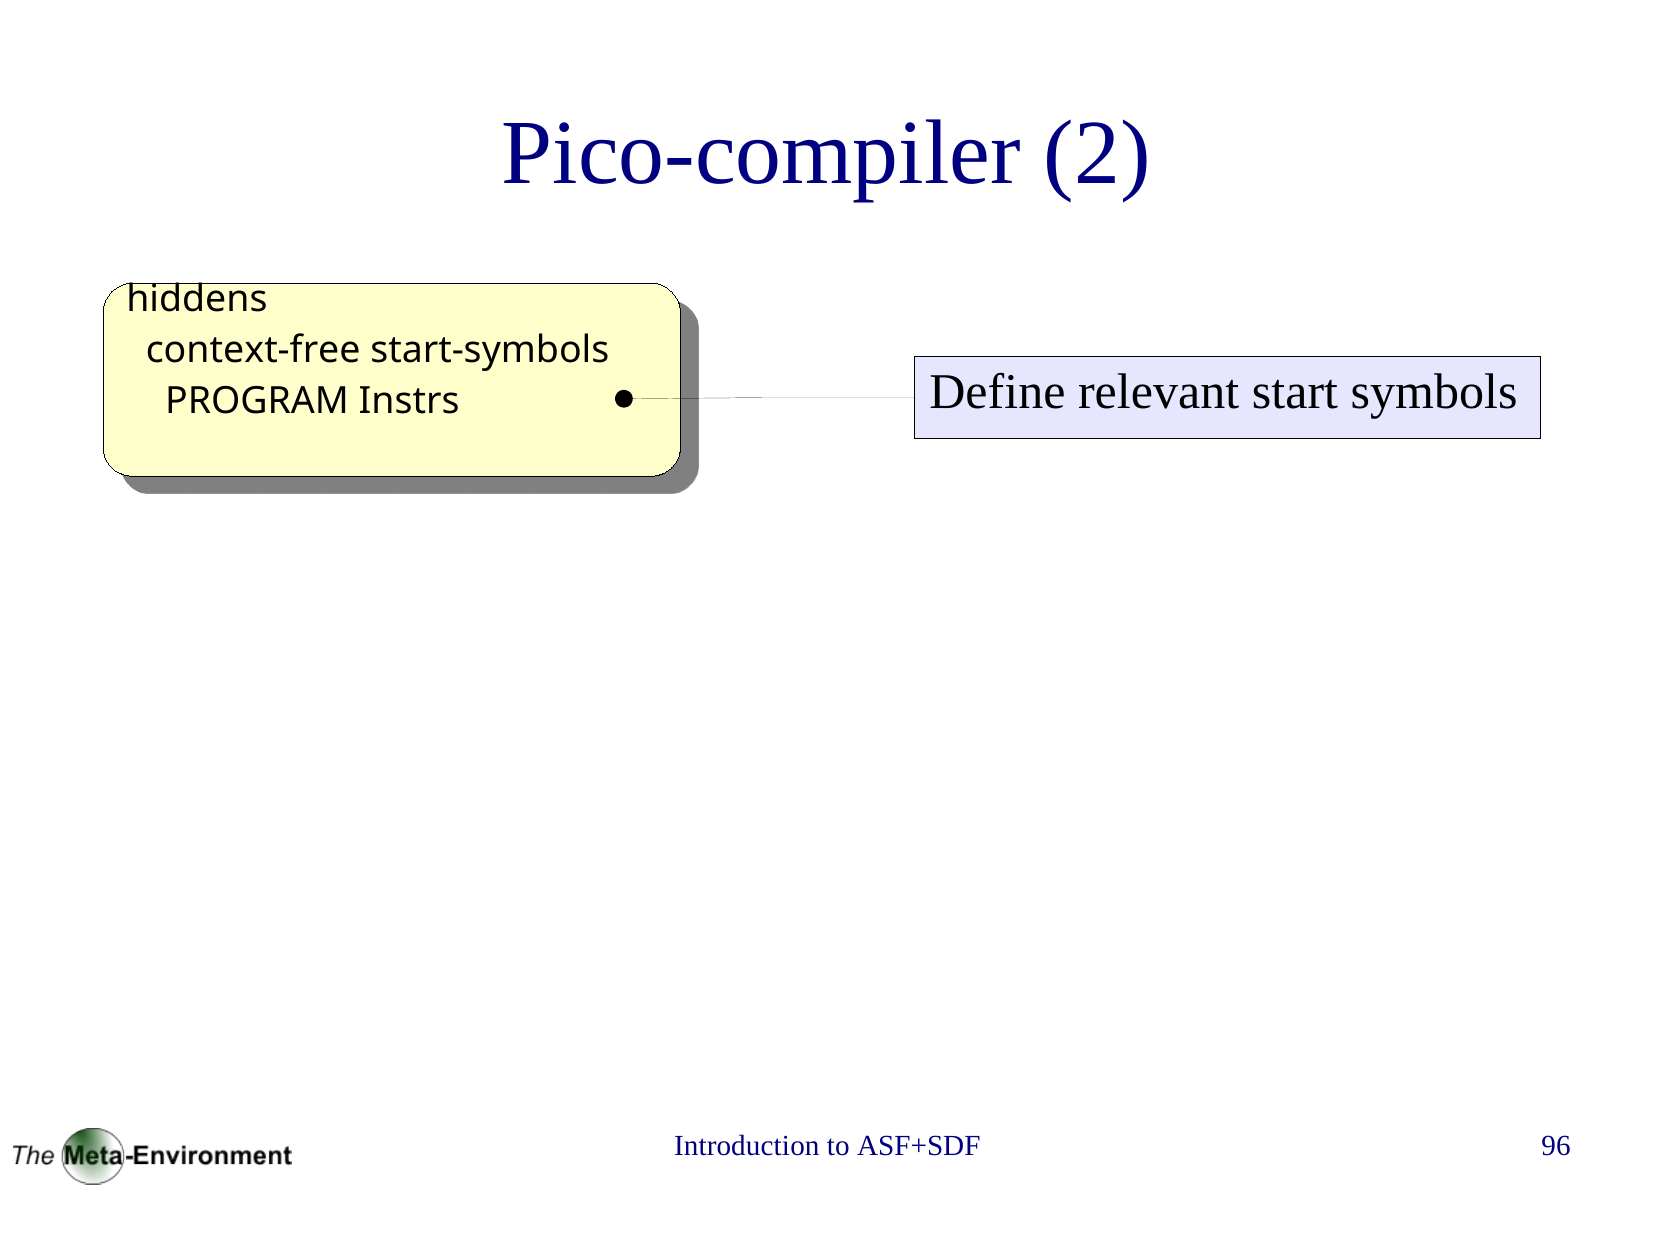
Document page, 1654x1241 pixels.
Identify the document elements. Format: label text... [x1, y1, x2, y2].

title Pico-compiler (2) [82, 49, 1571, 257]
text_box [103, 292, 111, 467]
text_box Define relevant start symbols [914, 356, 1541, 439]
picture [13, 1128, 292, 1185]
text_box hiddens context-free start-symbols PROGRAM Instrs [111, 263, 1191, 488]
